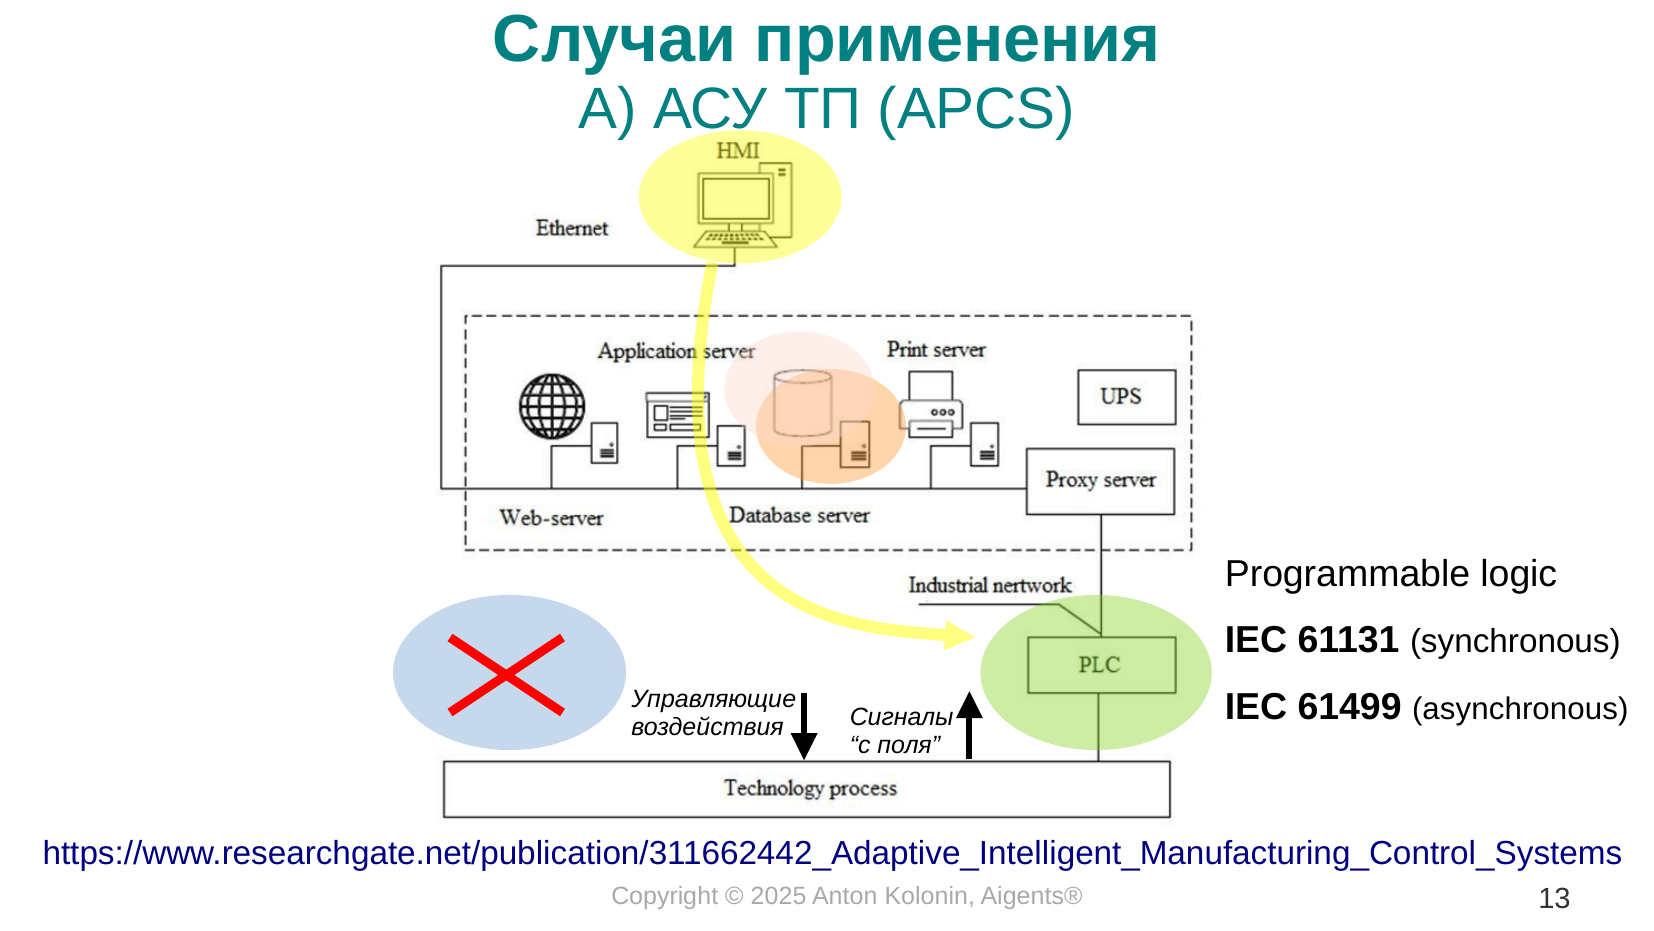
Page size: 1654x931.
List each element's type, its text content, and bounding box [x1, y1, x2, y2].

text_box https://www.researchgate.net/publication/311662442_Adaptive_Intelligent_Manufacturing_Control_Systems [27, 827, 1638, 879]
text_box Случаи применения А) АСУ ТП (APCS) [0, 0, 1654, 150]
text_box [638, 150, 842, 264]
picture [399, 150, 1218, 827]
text_box Сигналы “с поля” [835, 695, 979, 780]
text_box Управляющие воздействия [616, 677, 819, 762]
text_box [980, 594, 1210, 751]
text_box [393, 594, 627, 751]
text_box [724, 331, 906, 484]
text_box Programmable logic IEC 61131 (synchronous) IEC 61499 (asynchronous) [1210, 544, 1654, 773]
